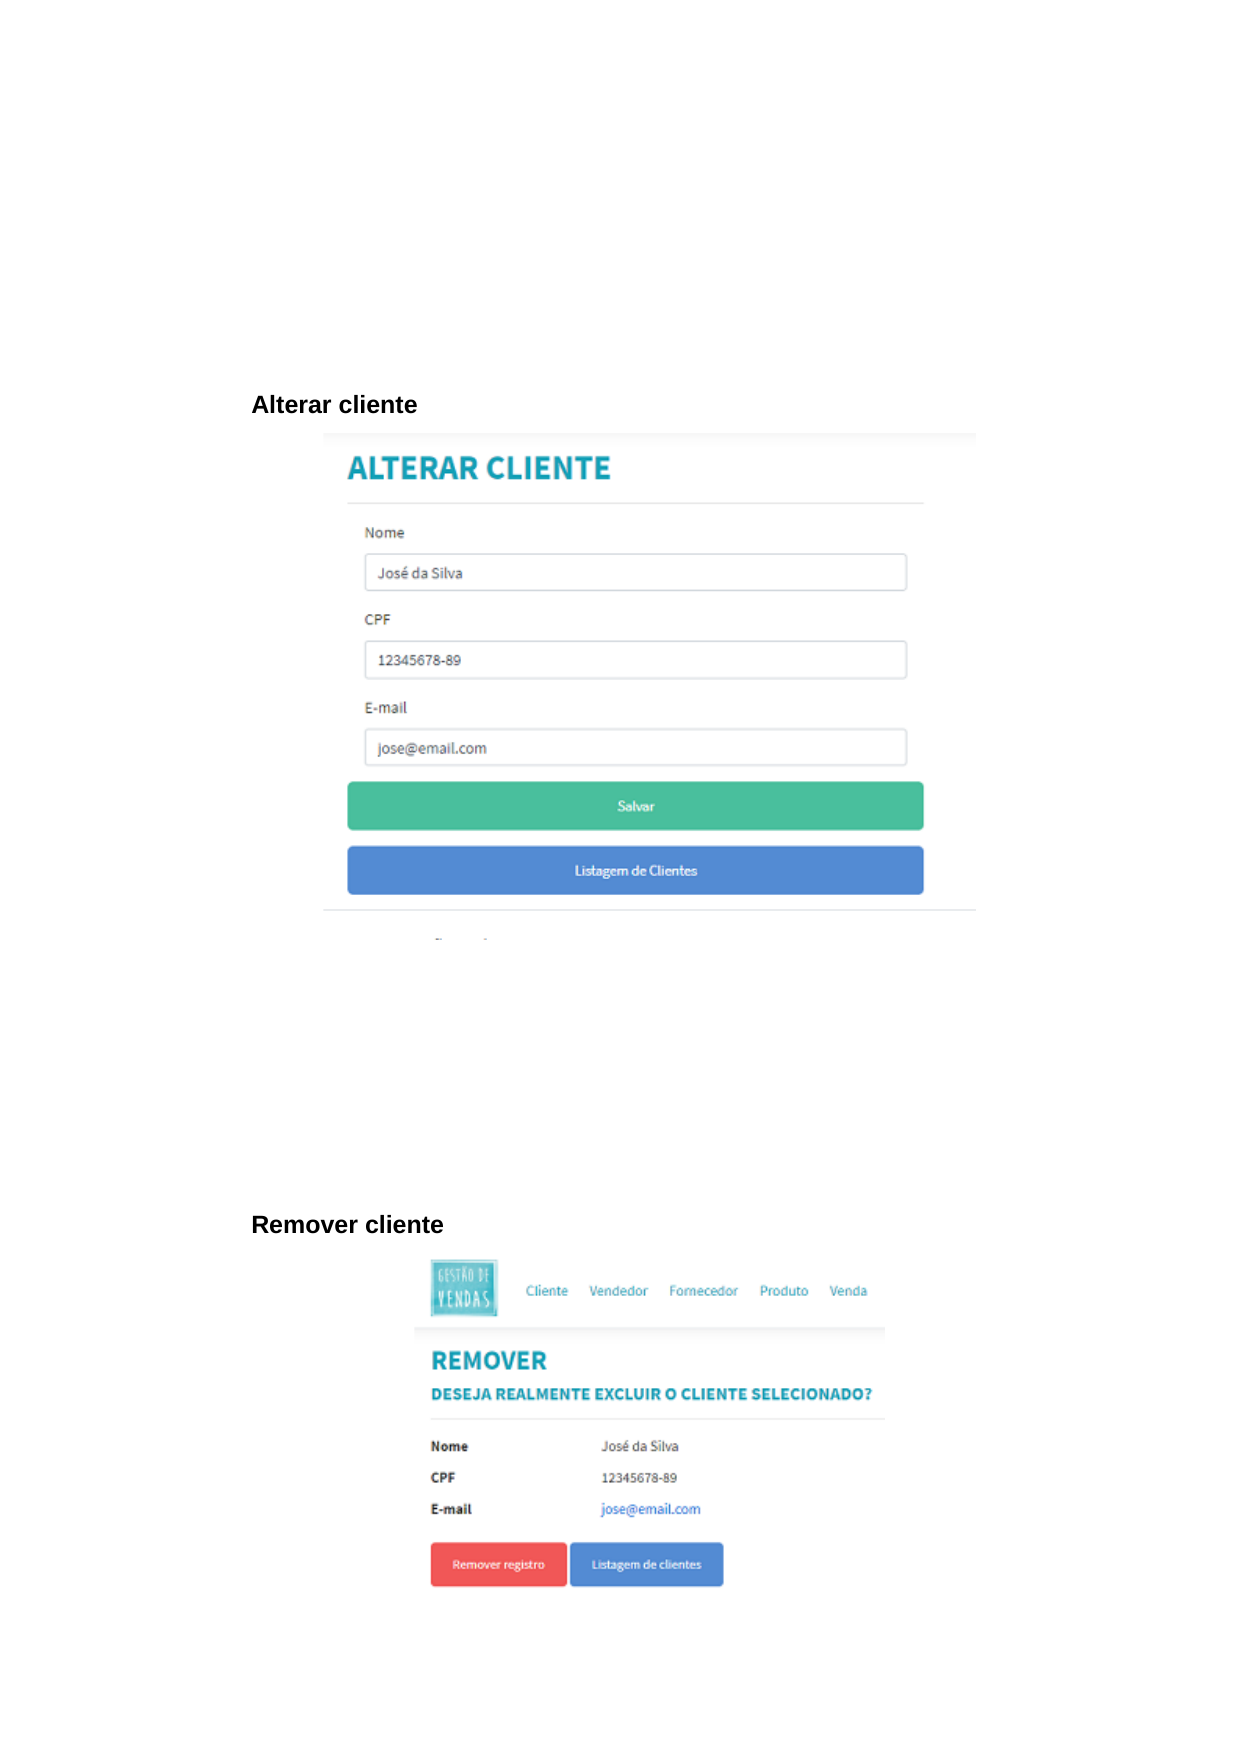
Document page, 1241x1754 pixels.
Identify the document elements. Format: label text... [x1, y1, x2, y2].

picture [323, 433, 976, 940]
text Alterar cliente [177, 390, 1122, 419]
text Remover cliente [177, 1210, 1122, 1238]
picture [414, 1252, 885, 1621]
